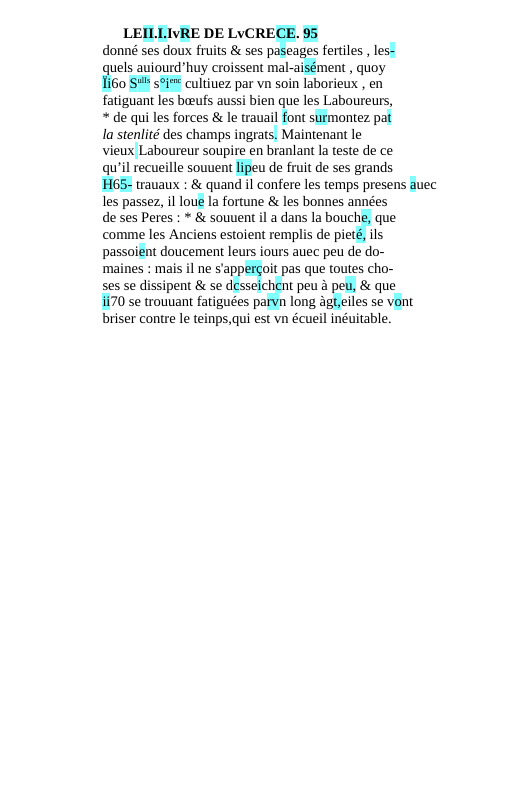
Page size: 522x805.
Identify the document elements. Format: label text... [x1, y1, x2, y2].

text LEII.I.IvRE DE LvCRECE. 95 donné ses doux fruits & ses paseages fertiles , les- quels auiourd’huy croissent mal-aisément , quoy Ïi6o SulIs s°ienc cultiuez par vn soin laborieux , en fatiguant les bœufs aussi bien que les Laboureurs, * de qui les forces & le trauail font surmontez pat la stenlité des champs ingrats. Maintenant le vieux Laboureur soupire en branlant la teste de ce qu’il recueille souuent lipeu de fruit de ses grands H65- trauaux : & quand il confere les temps presens auec les passez, il loue la fortune & les bonnes années de ses Peres : * & souuent il a dans la bouche, que comme les Anciens estoient remplis de pieté, ils passoient doucement leurs iours auec peu de do- maines : mais il ne s'apperçoit pas que toutes cho- ses se dissipent & se dcsseichcnt peu à peu, & que ii70 se trouuant fatiguées parvn long àgt,eiles se vont briser contre le teinps,qui est vn écueil inéuitable. [102, 25, 499, 327]
